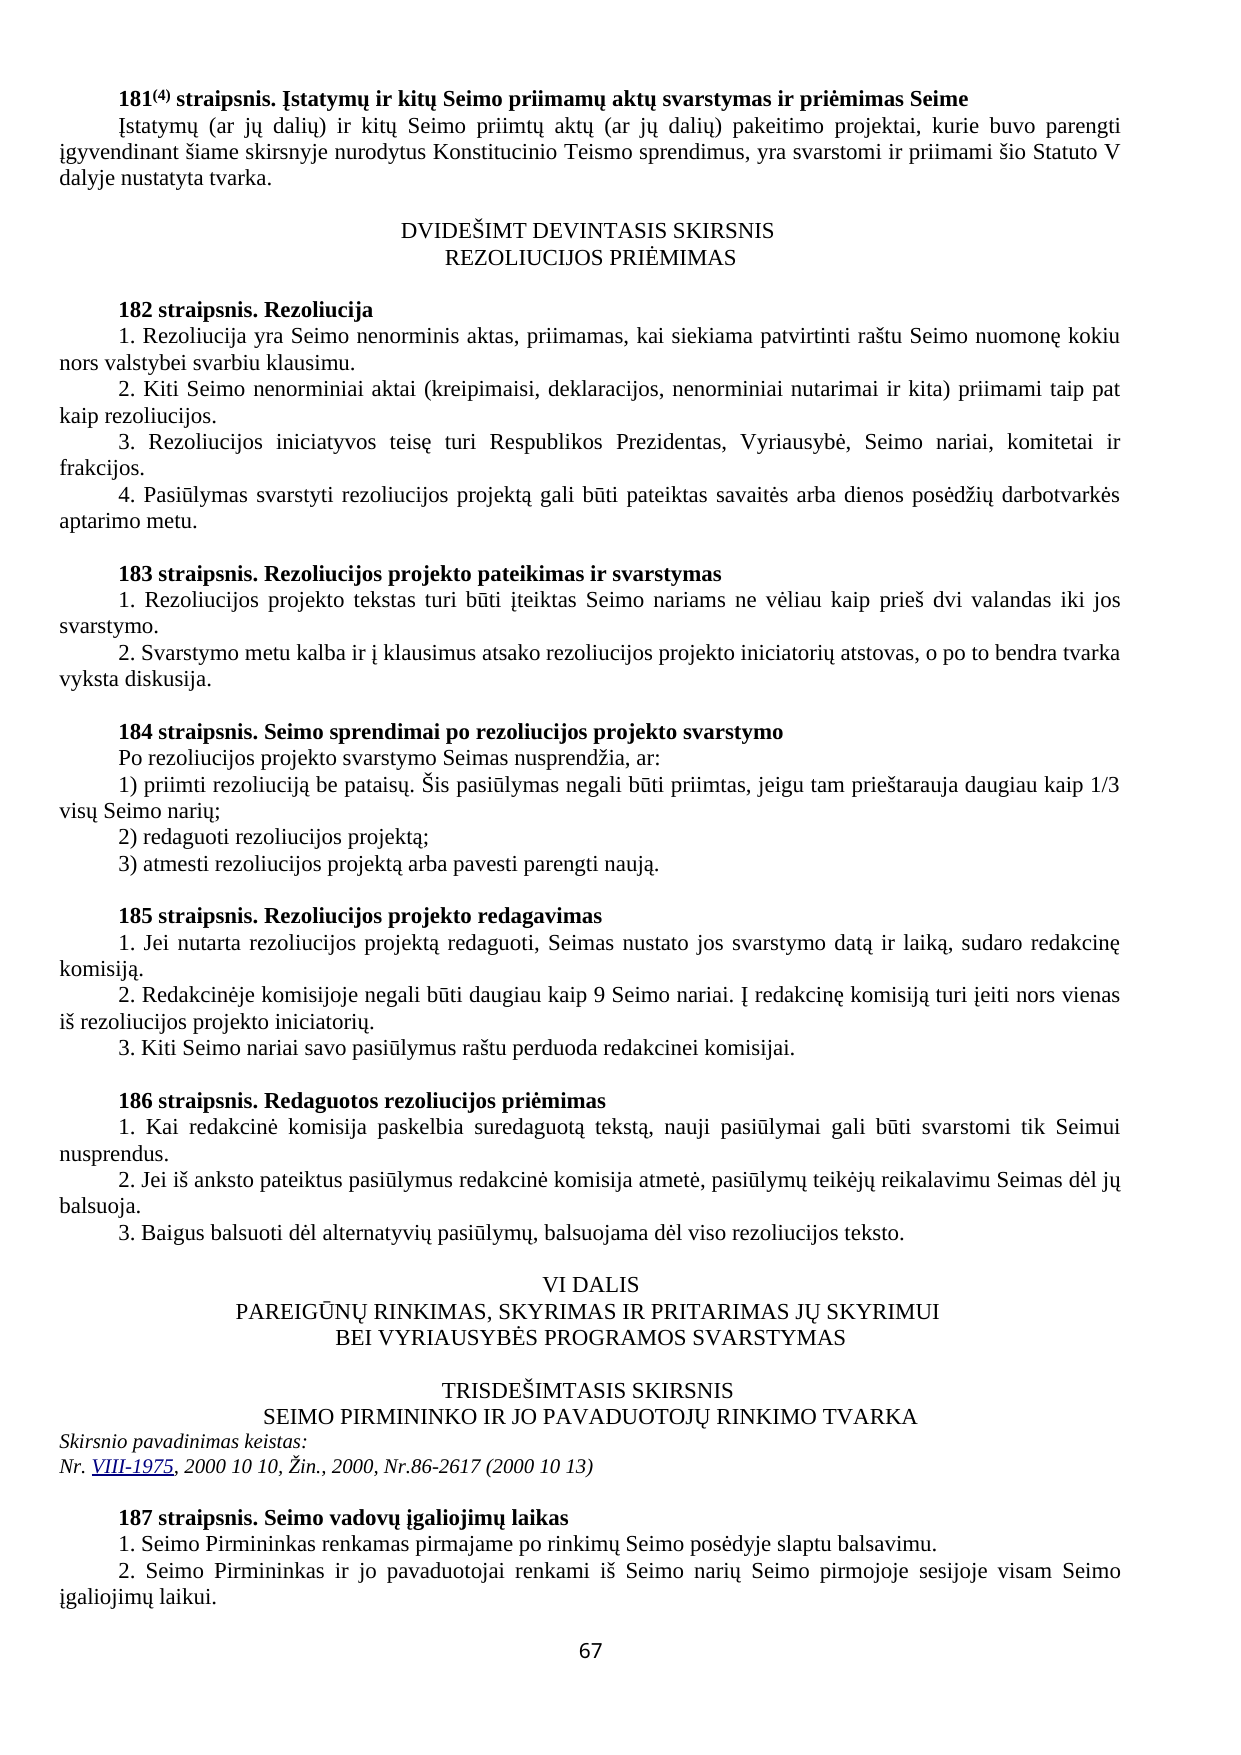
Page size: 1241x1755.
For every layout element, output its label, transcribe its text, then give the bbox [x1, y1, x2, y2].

text SEIMO PIRMININKO IR JO PAVADUOTOJŲ RINKIMO TVARKA [59, 1403, 1122, 1429]
text PAREIGŪNŲ RINKIMAS, SKYRIMAS IR PRITARIMAS JŲ SKYRIMUI [59, 1298, 1122, 1324]
text 2. Redakcinėje komisijoje negali būti daugiau kaip 9 Seimo nariai. Į redakcinę komisiją turi įeiti nors vienas iš rezoliucijos projekto iniciatorių. [59, 981, 1122, 1034]
text 185 straipsnis. Rezoliucijos projekto redagavimas [59, 902, 1122, 929]
text 3) atmesti rezoliucijos projektą arba pavesti parengti naują. [59, 850, 1122, 876]
text 181(4) straipsnis. Įstatymų ir kitų Seimo priimamų aktų svarstymas ir priėmimas Seime [59, 85, 1122, 112]
text DVIDEŠIMT DEVINTASIS SKIRSNIS [59, 217, 1122, 243]
text 2. Kiti Seimo nenorminiai aktai (kreipimaisi, deklaracijos, nenorminiai nutarimai ir kita) priimami taip pat kaip rezoliucijos. [59, 375, 1122, 428]
text 1. Seimo Pirmininkas renkamas pirmajame po rinkimų Seimo posėdyje slaptu balsavimu. [59, 1530, 1122, 1557]
text Nr. VIII-1975, 2000 10 10, Žin., 2000, Nr.86-2617 (2000 10 13) [59, 1453, 1122, 1478]
text 2. Seimo Pirmininkas ir jo pavaduotojai renkami iš Seimo narių Seimo pirmojoje sesijoje visam Seimo įgaliojimų laikui. [59, 1557, 1122, 1609]
text 1) priimti rezoliuciją be pataisų. Šis pasiūlymas negali būti priimtas, jeigu tam prieštarauja daugiau kaip 1/3 visų Seimo narių; [59, 771, 1122, 823]
text 187 straipsnis. Seimo vadovų įgaliojimų laikas [59, 1504, 1122, 1530]
text 1. Rezoliucijos projekto tekstas turi būti įteiktas Seimo nariams ne vėliau kaip prieš dvi valandas iki jos svarstymo. [59, 586, 1122, 639]
text 3. Kiti Seimo nariai savo pasiūlymus raštu perduoda redakcinei komisijai. [59, 1034, 1122, 1061]
text BEI VYRIAUSYBĖS PROGRAMOS SVARSTYMAS [59, 1324, 1122, 1350]
text 1. Rezoliucija yra Seimo nenorminis aktas, priimamas, kai siekiama patvirtinti raštu Seimo nuomonę kokiu nors valstybei svarbiu klausimu. [59, 323, 1122, 375]
text 186 straipsnis. Redaguotos rezoliucijos priėmimas [59, 1087, 1122, 1113]
text 2. Jei iš anksto pateiktus pasiūlymus redakcinė komisija atmetė, pasiūlymų teikėjų reikalavimu Seimas dėl jų balsuoja. [59, 1166, 1122, 1219]
text Po rezoliucijos projekto svarstymo Seimas nusprendžia, ar: [59, 744, 1122, 771]
text 1. Jei nutarta rezoliucijos projektą redaguoti, Seimas nustato jos svarstymo datą ir laiką, sudaro redakcinę komisiją. [59, 929, 1122, 981]
text 2. Svarstymo metu kalba ir į klausimus atsako rezoliucijos projekto iniciatorių atstovas, o po to bendra tvarka vyksta diskusija. [59, 639, 1122, 692]
text 3. Baigus balsuoti dėl alternatyvių pasiūlymų, balsuojama dėl viso rezoliucijos teksto. [59, 1219, 1122, 1245]
text 183 straipsnis. Rezoliucijos projekto pateikimas ir svarstymas [59, 560, 1122, 586]
text 4. Pasiūlymas svarstyti rezoliucijos projektą gali būti pateiktas savaitės arba dienos posėdžių darbotvarkės aptarimo metu. [59, 481, 1122, 533]
text 3. Rezoliucijos iniciatyvos teisę turi Respublikos Prezidentas, Vyriausybė, Seimo nariai, komitetai ir frakcijos. [59, 428, 1122, 481]
text 2) redaguoti rezoliucijos projektą; [59, 823, 1122, 850]
text 184 straipsnis. Seimo sprendimai po rezoliucijos projekto svarstymo [59, 718, 1122, 744]
text REZOLIUCIJOS PRIĖMIMAS [59, 243, 1122, 270]
text TRISDEŠIMTASIS SKIRSNIS [59, 1377, 1122, 1403]
text 182 straipsnis. Rezoliucija [59, 296, 1122, 323]
text Skirsnio pavadinimas keistas: [59, 1429, 1122, 1453]
text VI DALIS [59, 1271, 1122, 1298]
text 1. Kai redakcinė komisija paskelbia suredaguotą tekstą, nauji pasiūlymai gali būti svarstomi tik Seimui nusprendus. [59, 1113, 1122, 1166]
text Įstatymų (ar jų dalių) ir kitų Seimo priimtų aktų (ar jų dalių) pakeitimo projektai, kurie buvo parengti įgyvendinant šiame skirsnyje nurodytus Konstitucinio Teismo sprendimus, yra svarstomi ir priimami šio Statuto V dalyje nustatyta tvarka. [59, 112, 1122, 191]
